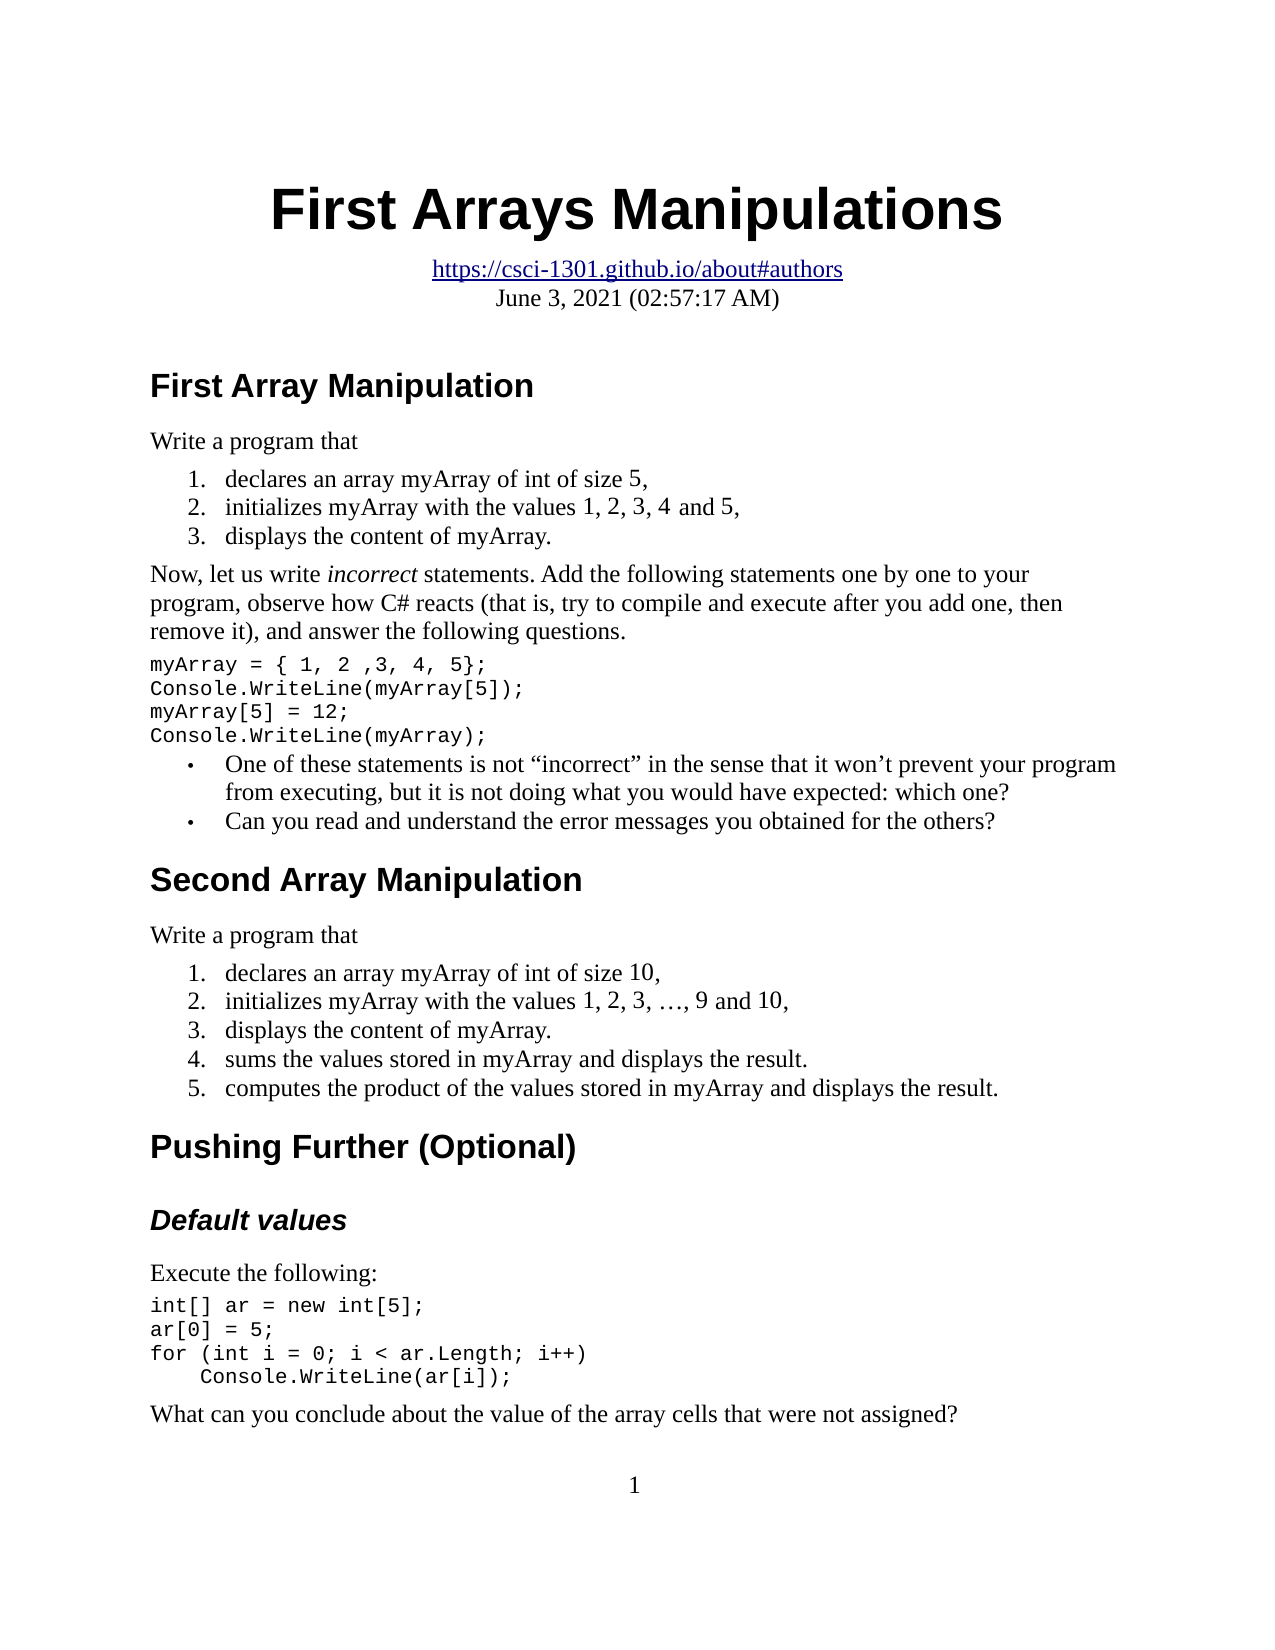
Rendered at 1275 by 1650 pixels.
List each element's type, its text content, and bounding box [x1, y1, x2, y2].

text for (int i = 0; i < ar.Length; i++) [150, 1343, 1125, 1366]
text June 3, 2021 (02:57:17 AM) [150, 283, 1125, 312]
list declares an array myArray of int of size , [187, 958, 1125, 986]
text myArray = { 1, 2 ,3, 4, 5}; [150, 654, 1125, 678]
text Execute the following: [150, 1258, 1125, 1286]
list displays the content of myArray. [187, 521, 1125, 550]
text Now, let us write incorrect statements. Add the following statements one by one to your program, observe how C# reacts (that is, try to compile and execute after you add one, then remove it), and answer the following questions. [150, 559, 1125, 645]
text myArray[5] = 12; [150, 701, 1125, 725]
subtitle First Array Manipulation [150, 366, 1125, 404]
text https://csci-1301.github.io/about#authors [150, 254, 1125, 283]
list declares an array myArray of int of size , [187, 464, 1125, 492]
list sums the values stored in myArray and displays the result. [187, 1044, 1125, 1073]
text Write a program that [150, 426, 1125, 455]
subtitle Second Array Manipulation [150, 860, 1125, 898]
list One of these statements is not “incorrect” in the sense that it won’t prevent your program from executing, but it is not doing what you would have expected: which one? [187, 749, 1125, 806]
text What can you conclude about the value of the array cells that were not assigned? [150, 1399, 1125, 1428]
title First Arrays Manipulations [150, 175, 1125, 242]
text ar[0] = 5; [150, 1319, 1125, 1343]
text Console.WriteLine(myArray); [150, 725, 1125, 749]
list displays the content of myArray. [187, 1015, 1125, 1044]
subtitle Pushing Further (Optional) [150, 1126, 1125, 1165]
list Can you read and understand the error messages you obtained for the others? [187, 806, 1125, 835]
text Write a program that [150, 920, 1125, 949]
text Console.WriteLine(myArray[5]); [150, 678, 1125, 701]
text Console.WriteLine(ar[i]); [150, 1366, 1125, 1390]
list initializes myArray with the values , , , …, and , [187, 986, 1125, 1015]
list initializes myArray with the values , , , and , [187, 492, 1125, 521]
text int[] ar = new int[5]; [150, 1295, 1125, 1319]
list computes the product of the values stored in myArray and displays the result. [187, 1073, 1125, 1101]
subtitle Default values [150, 1203, 1125, 1236]
